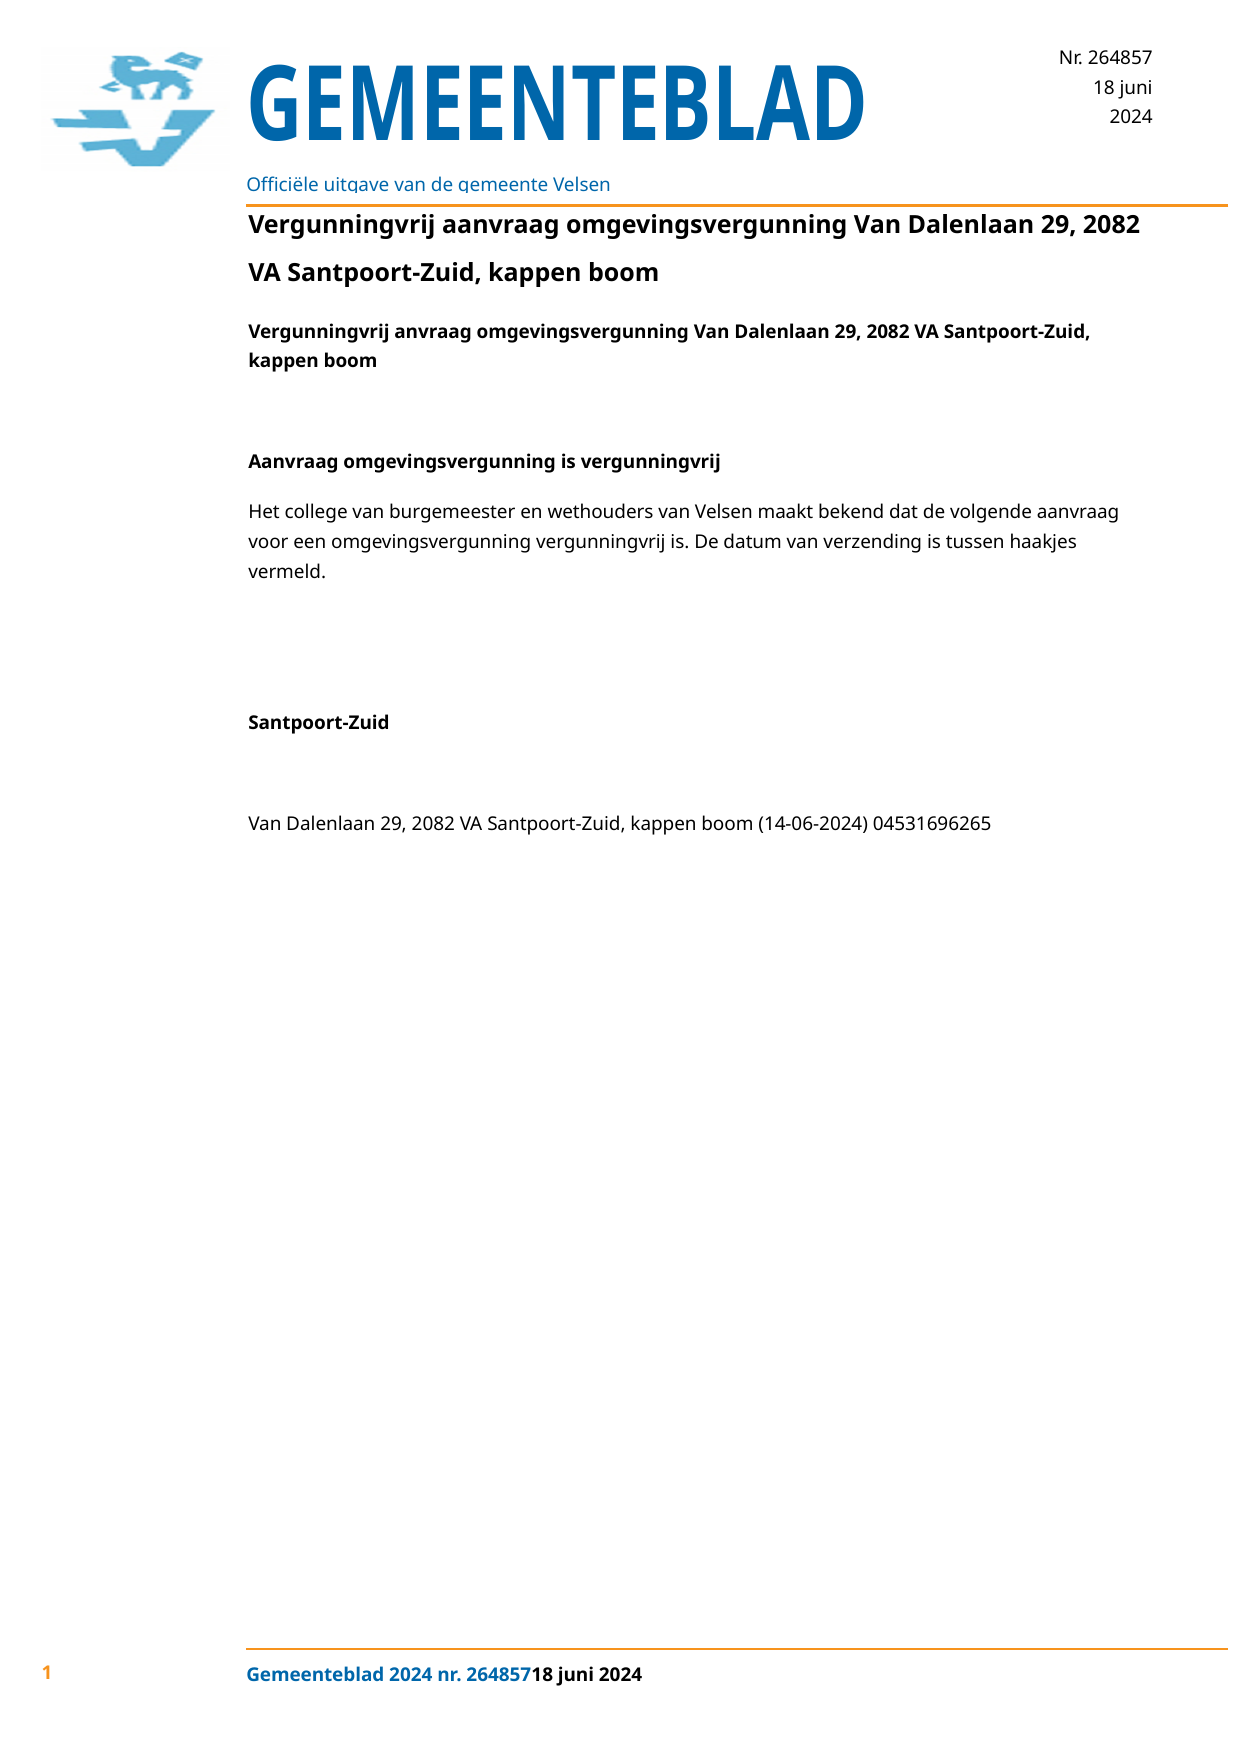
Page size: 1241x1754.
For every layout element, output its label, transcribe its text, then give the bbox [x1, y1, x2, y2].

text Santpoort-Zuid [248, 709, 1152, 735]
text Vergunningvrij aanvraag omgevingsvergunning Van Dalenlaan 29, 2082 VA Santpoort-Zuid, kappen boom [248, 207, 1152, 288]
text Vergunningvrij anvraag omgevingsvergunning Van Dalenlaan 29, 2082 VA Santpoort-Zuid, kappen boom [248, 318, 1152, 373]
text Het college van burgemeester en wethouders van Velsen maakt bekend dat de volgende aanvraag voor een omgevingsvergunning vergunningvrij is. De datum van verzending is tussen haakjes vermeld. [248, 499, 1152, 584]
text Van Dalenlaan 29, 2082 VA Santpoort-Zuid, kappen boom (14-06-2024) 04531696265 [248, 810, 1152, 836]
picture [41, 47, 231, 172]
text Aanvraag omgevingsvergunning is vergunningvrij [248, 448, 1152, 474]
